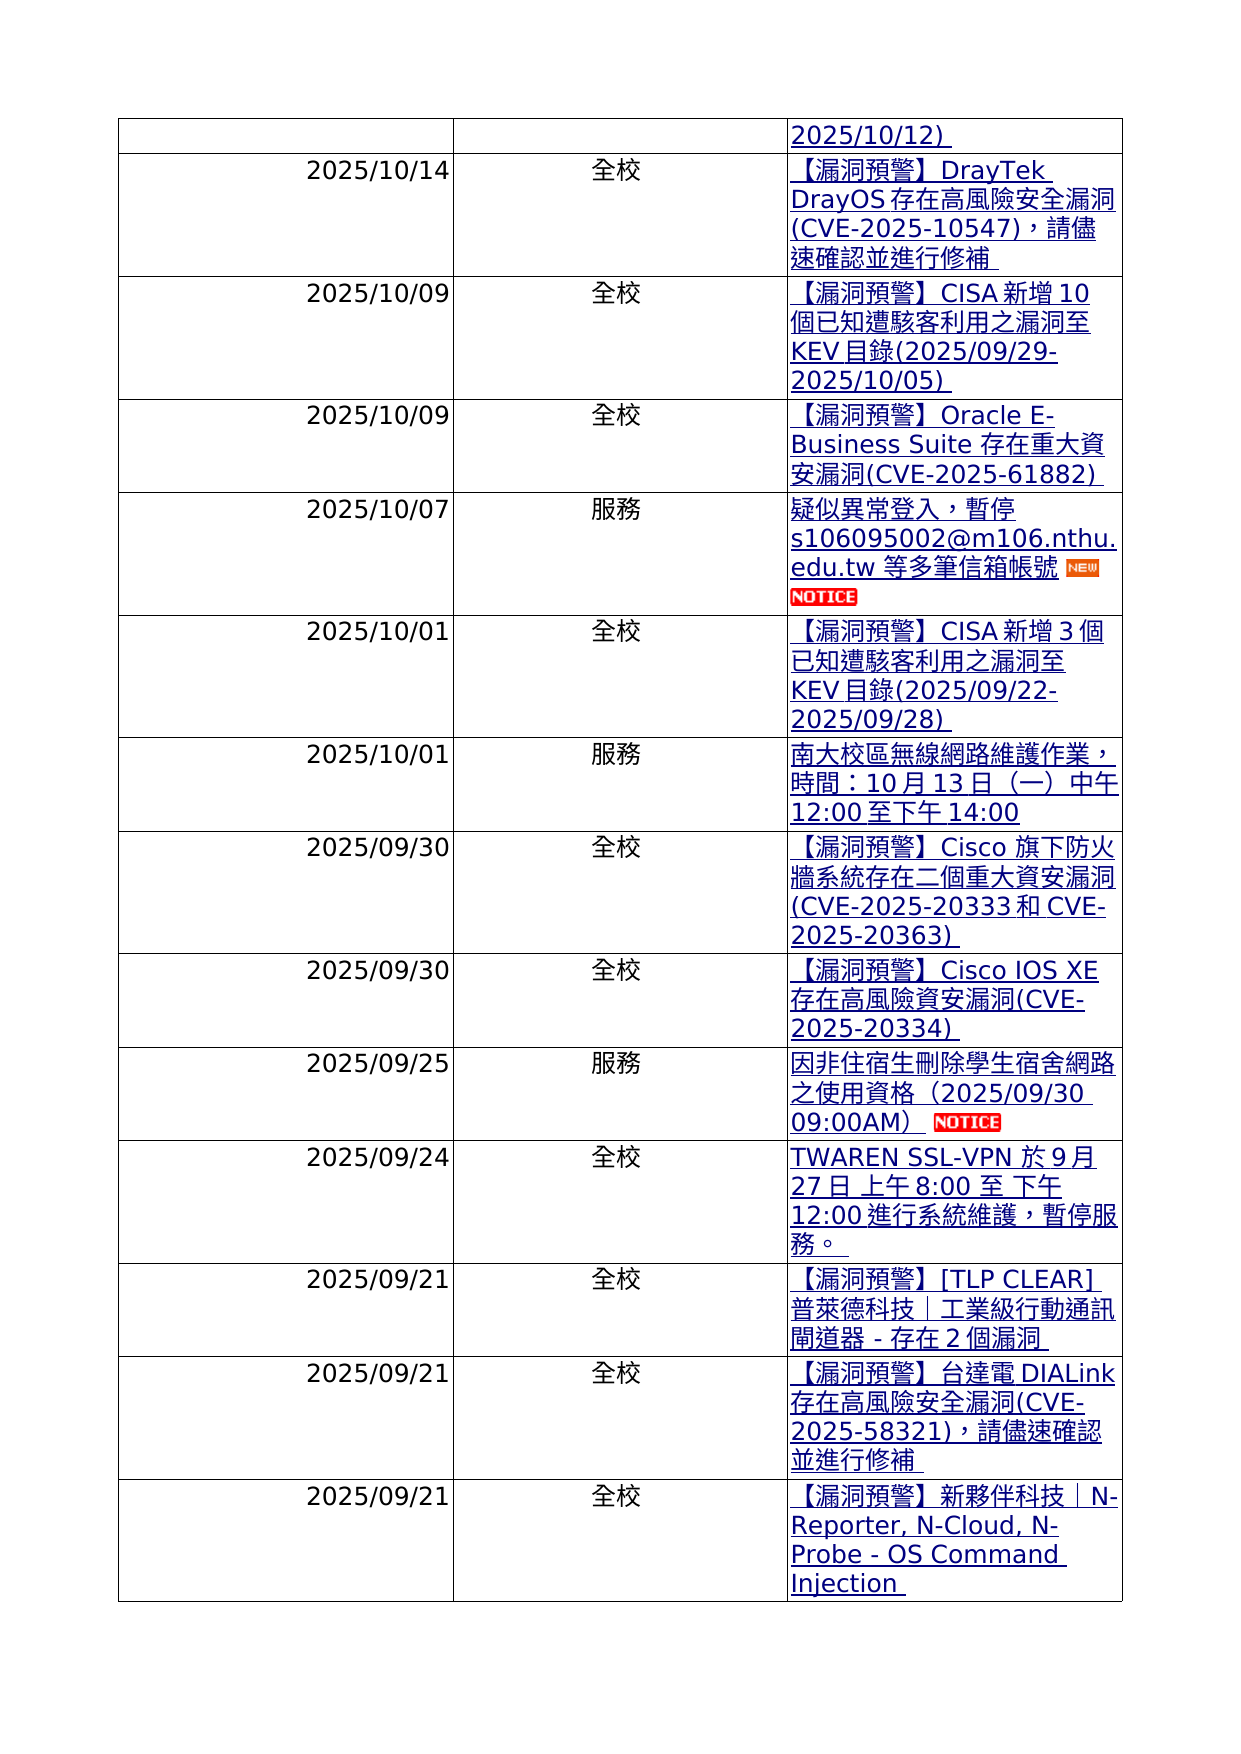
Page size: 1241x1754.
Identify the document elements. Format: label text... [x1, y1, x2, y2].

table_cell 2025/10/09 [119, 277, 453, 398]
table_cell 全校 [454, 1480, 787, 1601]
table_cell 全校 [454, 400, 787, 492]
table_cell 全校 [454, 1264, 787, 1356]
table_cell 2025/09/21 [119, 1264, 453, 1356]
table_cell 全校 [454, 154, 787, 276]
table_cell 2025/09/21 [119, 1357, 453, 1479]
picture [933, 1113, 1002, 1132]
table_cell [454, 119, 787, 153]
table_cell 【漏洞預警】Cisco IOS XE存在高風險資安漏洞(CVE-2025-20334) [788, 954, 1122, 1047]
table_cell 【漏洞預警】DrayTek DrayOS存在高風險安全漏洞(CVE-2025-10547)，請儘速確認並進行修補 [788, 154, 1122, 276]
table_cell 2025/09/25 [119, 1048, 453, 1140]
table_cell 服務 [454, 738, 787, 831]
table_cell 全校 [454, 616, 787, 737]
table_cell 2025/09/24 [119, 1141, 453, 1263]
table_cell 【漏洞預警】[TLP CLEAR] 普萊德科技｜工業級行動通訊閘道器 - 存在2個漏洞 [788, 1264, 1122, 1356]
table_cell 【漏洞預警】CISA新增10個已知遭駭客利用之漏洞至KEV目錄(2025/09/29-2025/10/05) [788, 277, 1122, 398]
table_cell 2025/09/30 [119, 954, 453, 1047]
table_cell 全校 [454, 954, 787, 1047]
table_cell 2025/10/01 [119, 738, 453, 831]
table_cell 服務 [454, 1048, 787, 1140]
table_cell 【漏洞預警】CISA新增3個已知遭駭客利用之漏洞至KEV目錄(2025/09/22-2025/09/28) [788, 616, 1122, 737]
table_cell 2025/10/07 [119, 493, 453, 614]
picture [1066, 559, 1100, 577]
table_cell 2025/10/12) [788, 119, 1122, 153]
table_cell 服務 [454, 493, 787, 614]
table_cell [119, 119, 453, 153]
table_cell TWAREN SSL-VPN 於9月27日 上午8:00 至 下午12:00進行系統維護，暫停服務。 [788, 1141, 1122, 1263]
table_cell 2025/09/30 [119, 832, 453, 953]
table_cell 【漏洞預警】台達電DIALink存在高風險安全漏洞(CVE-2025-58321)，請儘速確認並進行修補 [788, 1357, 1122, 1479]
table_cell 2025/09/21 [119, 1480, 453, 1601]
table_cell 2025/10/14 [119, 154, 453, 276]
table_cell 【漏洞預警】新夥伴科技｜N-Reporter, N-Cloud, N-Probe - OS Command Injection [788, 1480, 1122, 1601]
table_cell 【漏洞預警】Cisco 旗下防火牆系統存在二個重大資安漏洞(CVE-2025-20333和CVE-2025-20363) [788, 832, 1122, 953]
table_cell 【漏洞預警】Oracle E-Business Suite 存在重大資安漏洞(CVE-2025-61882) [788, 400, 1122, 492]
table_cell 全校 [454, 832, 787, 953]
picture [790, 588, 858, 606]
table_cell 全校 [454, 1141, 787, 1263]
table_cell 全校 [454, 277, 787, 398]
table_cell 南大校區無線網路維護作業，時間：10月13日（一）中午12:00至下午14:00 [788, 738, 1122, 831]
table_cell 2025/10/01 [119, 616, 453, 737]
table_cell 2025/10/09 [119, 400, 453, 492]
table_cell 全校 [454, 1357, 787, 1479]
table_cell 疑似異常登入，暫停s106095002@m106.nthu.edu.tw 等多筆信箱帳號 [788, 493, 1122, 614]
table_cell 因非住宿生刪除學生宿舍網路之使用資格（2025/09/30 09:00AM） [788, 1048, 1122, 1140]
